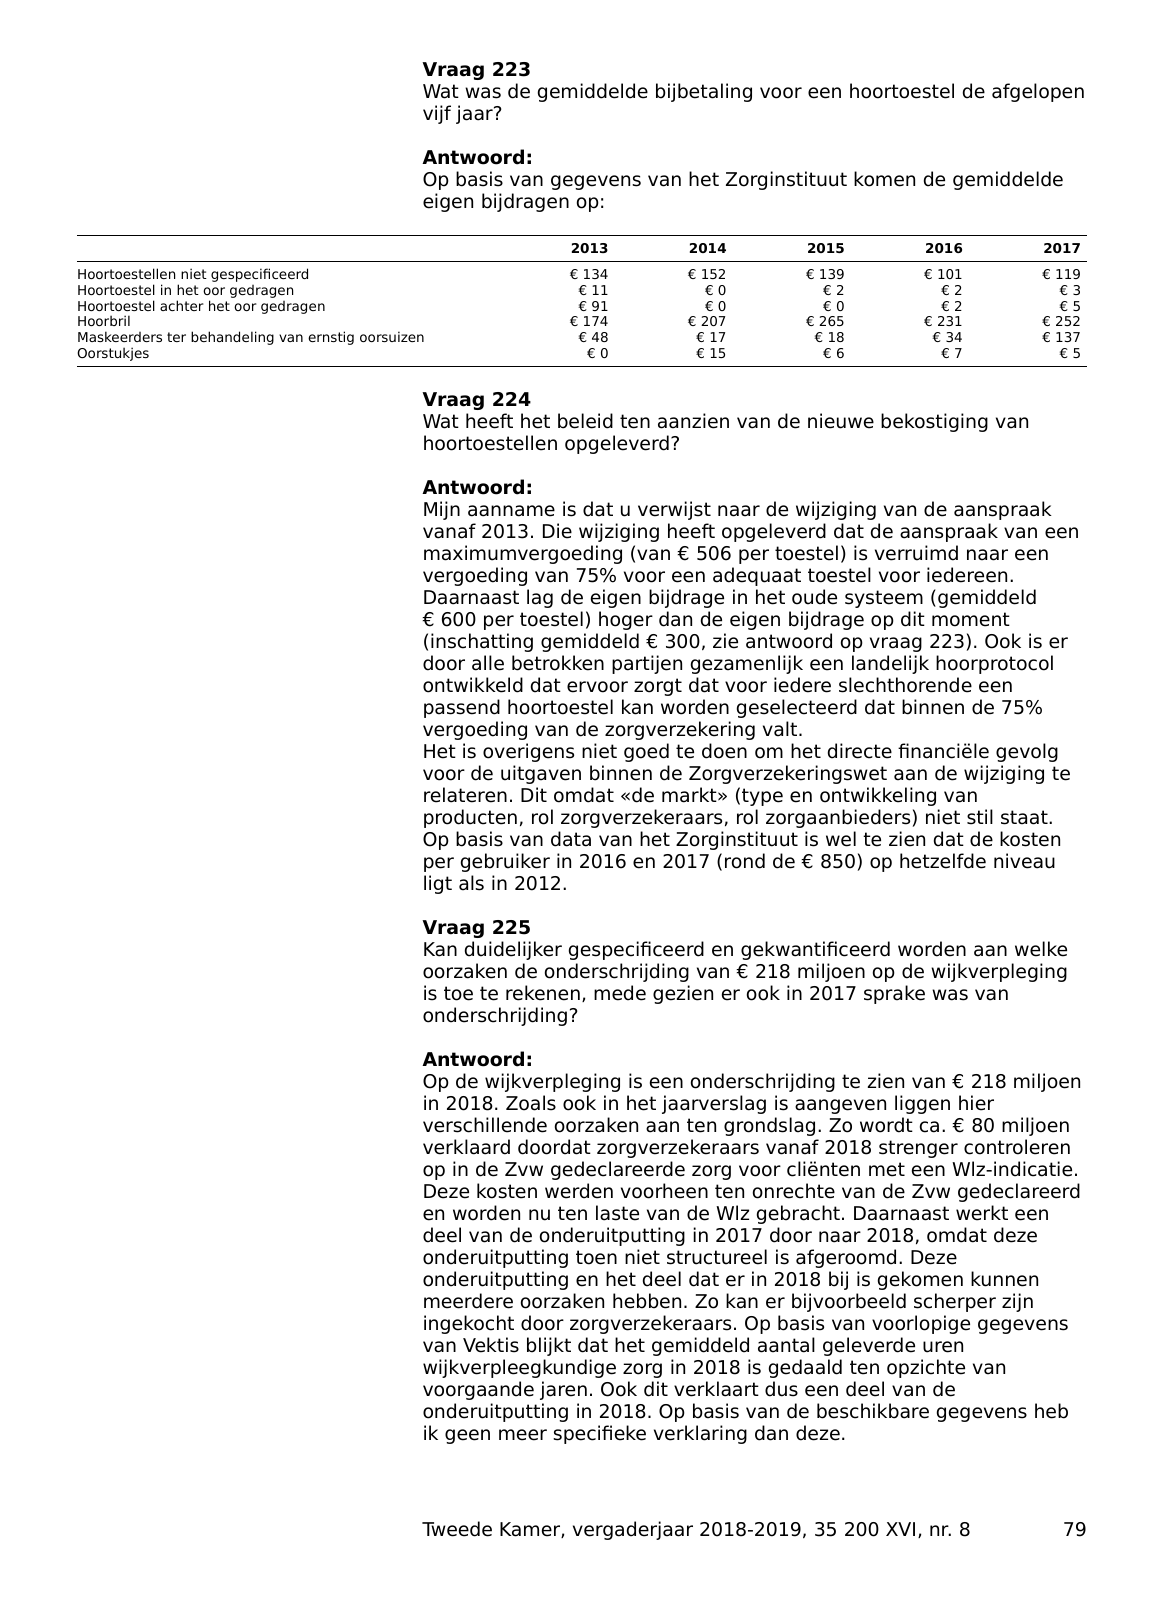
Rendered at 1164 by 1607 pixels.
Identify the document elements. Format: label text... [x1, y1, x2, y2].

table_header 2015 [732, 236, 850, 261]
text Wat heeft het beleid ten aanzien van de nieuwe bekostiging van hoortoestellen opgeleverd? [422, 411, 1087, 455]
table_cell € 139 [732, 262, 850, 283]
table_cell € 17 [614, 330, 732, 346]
text Kan duidelijker gespecificeerd en gekwantificeerd worden aan welke oorzaken de onderschrijding van € 218 miljoen op de wijkverpleging is toe te rekenen, mede gezien er ook in 2017 sprake was van onderschrijding? [422, 939, 1087, 1027]
table_cell Hoortoestel achter het oor gedragen [77, 298, 496, 314]
table_cell € 0 [614, 283, 732, 298]
table_cell Maskeerders ter behandeling van ernstig oorsuizen [77, 330, 496, 346]
table_cell € 3 [969, 283, 1087, 298]
table_cell € 2 [850, 298, 968, 314]
table_cell € 0 [732, 298, 850, 314]
text Antwoord: [422, 147, 1087, 169]
table_cell € 2 [850, 283, 968, 298]
table_cell € 252 [969, 314, 1087, 330]
table_header 2014 [614, 236, 732, 261]
table_cell € 7 [850, 346, 968, 366]
table_cell € 134 [496, 262, 614, 283]
table_cell € 0 [614, 298, 732, 314]
table_cell € 137 [969, 330, 1087, 346]
table_header 2013 [496, 236, 614, 261]
text Op de wijkverpleging is een onderschrijding te zien van € 218 miljoen in 2018. Zoals ook in het jaarverslag is aangeven liggen hier verschillende oorzaken aan ten grondslag. Zo wordt ca. € 80 miljoen verklaard doordat zorgverzekeraars vanaf 2018 strenger controleren op in de Zvw gedeclareerde zorg voor cliënten met een Wlz-indicatie. Deze kosten werden voorheen ten onrechte van de Zvw gedeclareerd en worden nu ten laste van de Wlz gebracht. Daarnaast werkt een deel van de onderuitputting in 2017 door naar 2018, omdat deze onderuitputting toen niet structureel is afgeroomd. Deze onderuitputting en het deel dat er in 2018 bij is gekomen kunnen meerdere oorzaken hebben. Zo kan er bijvoorbeeld scherper zijn ingekocht door zorgverzekeraars. Op basis van voorlopige gegevens van Vektis blijkt dat het gemiddeld aantal geleverde uren wijkverpleegkundige zorg in 2018 is gedaald ten opzichte van voorgaande jaren. Ook dit verklaart dus een deel van de onderuitputting in 2018. Op basis van de beschikbare gegevens heb ik geen meer specifieke verklaring dan deze. [422, 1071, 1087, 1445]
text Het is overigens niet goed te doen om het directe financiële gevolg voor de uitgaven binnen de Zorgverzekeringswet aan de wijziging te relateren. Dit omdat «de markt» (type en ontwikkeling van producten, rol zorgverzekeraars, rol zorgaanbieders) niet stil staat. Op basis van data van het Zorginstituut is wel te zien dat de kosten per gebruiker in 2016 en 2017 (rond de € 850) op hetzelfde niveau ligt als in 2012. [422, 741, 1087, 895]
table_cell € 174 [496, 314, 614, 330]
table_cell € 152 [614, 262, 732, 283]
table_cell € 5 [969, 346, 1087, 366]
table_cell € 11 [496, 283, 614, 298]
table_cell € 34 [850, 330, 968, 346]
table_cell € 0 [496, 346, 614, 366]
text Op basis van gegevens van het Zorginstituut komen de gemiddelde eigen bijdragen op: [422, 169, 1087, 213]
table_header [77, 236, 496, 261]
table_cell € 18 [732, 330, 850, 346]
table_cell Hoortoestellen niet gespecificeerd [77, 262, 496, 283]
table_cell € 265 [732, 314, 850, 330]
table_cell € 5 [969, 298, 1087, 314]
table_header 2016 [850, 236, 968, 261]
table_cell Hoorbril [77, 314, 496, 330]
text Vraag 225 [422, 917, 1087, 939]
text Antwoord: [422, 1049, 1087, 1071]
table_cell € 48 [496, 330, 614, 346]
text Vraag 224 [422, 389, 1087, 411]
table_cell € 2 [732, 283, 850, 298]
table_cell € 15 [614, 346, 732, 366]
table_cell € 207 [614, 314, 732, 330]
table_cell € 119 [969, 262, 1087, 283]
text Vraag 223 [422, 59, 1087, 81]
table_cell Oorstukjes [77, 346, 496, 366]
text Wat was de gemiddelde bijbetaling voor een hoortoestel de afgelopen vijf jaar? [422, 81, 1087, 125]
text Mijn aanname is dat u verwijst naar de wijziging van de aanspraak vanaf 2013. Die wijziging heeft opgeleverd dat de aanspraak van een maximumvergoeding (van € 506 per toestel) is verruimd naar een vergoeding van 75% voor een adequaat toestel voor iedereen. Daarnaast lag de eigen bijdrage in het oude systeem (gemiddeld € 600 per toestel) hoger dan de eigen bijdrage op dit moment (inschatting gemiddeld € 300, zie antwoord op vraag 223). Ook is er door alle betrokken partijen gezamenlijk een landelijk hoorprotocol ontwikkeld dat ervoor zorgt dat voor iedere slechthorende een passend hoortoestel kan worden geselecteerd dat binnen de 75% vergoeding van de zorgverzekering valt. [422, 499, 1087, 741]
table_cell € 6 [732, 346, 850, 366]
table_cell Hoortoestel in het oor gedragen [77, 283, 496, 298]
table_cell € 231 [850, 314, 968, 330]
text Antwoord: [422, 477, 1087, 499]
table_cell € 91 [496, 298, 614, 314]
table_header 2017 [969, 236, 1087, 261]
table_cell € 101 [850, 262, 968, 283]
